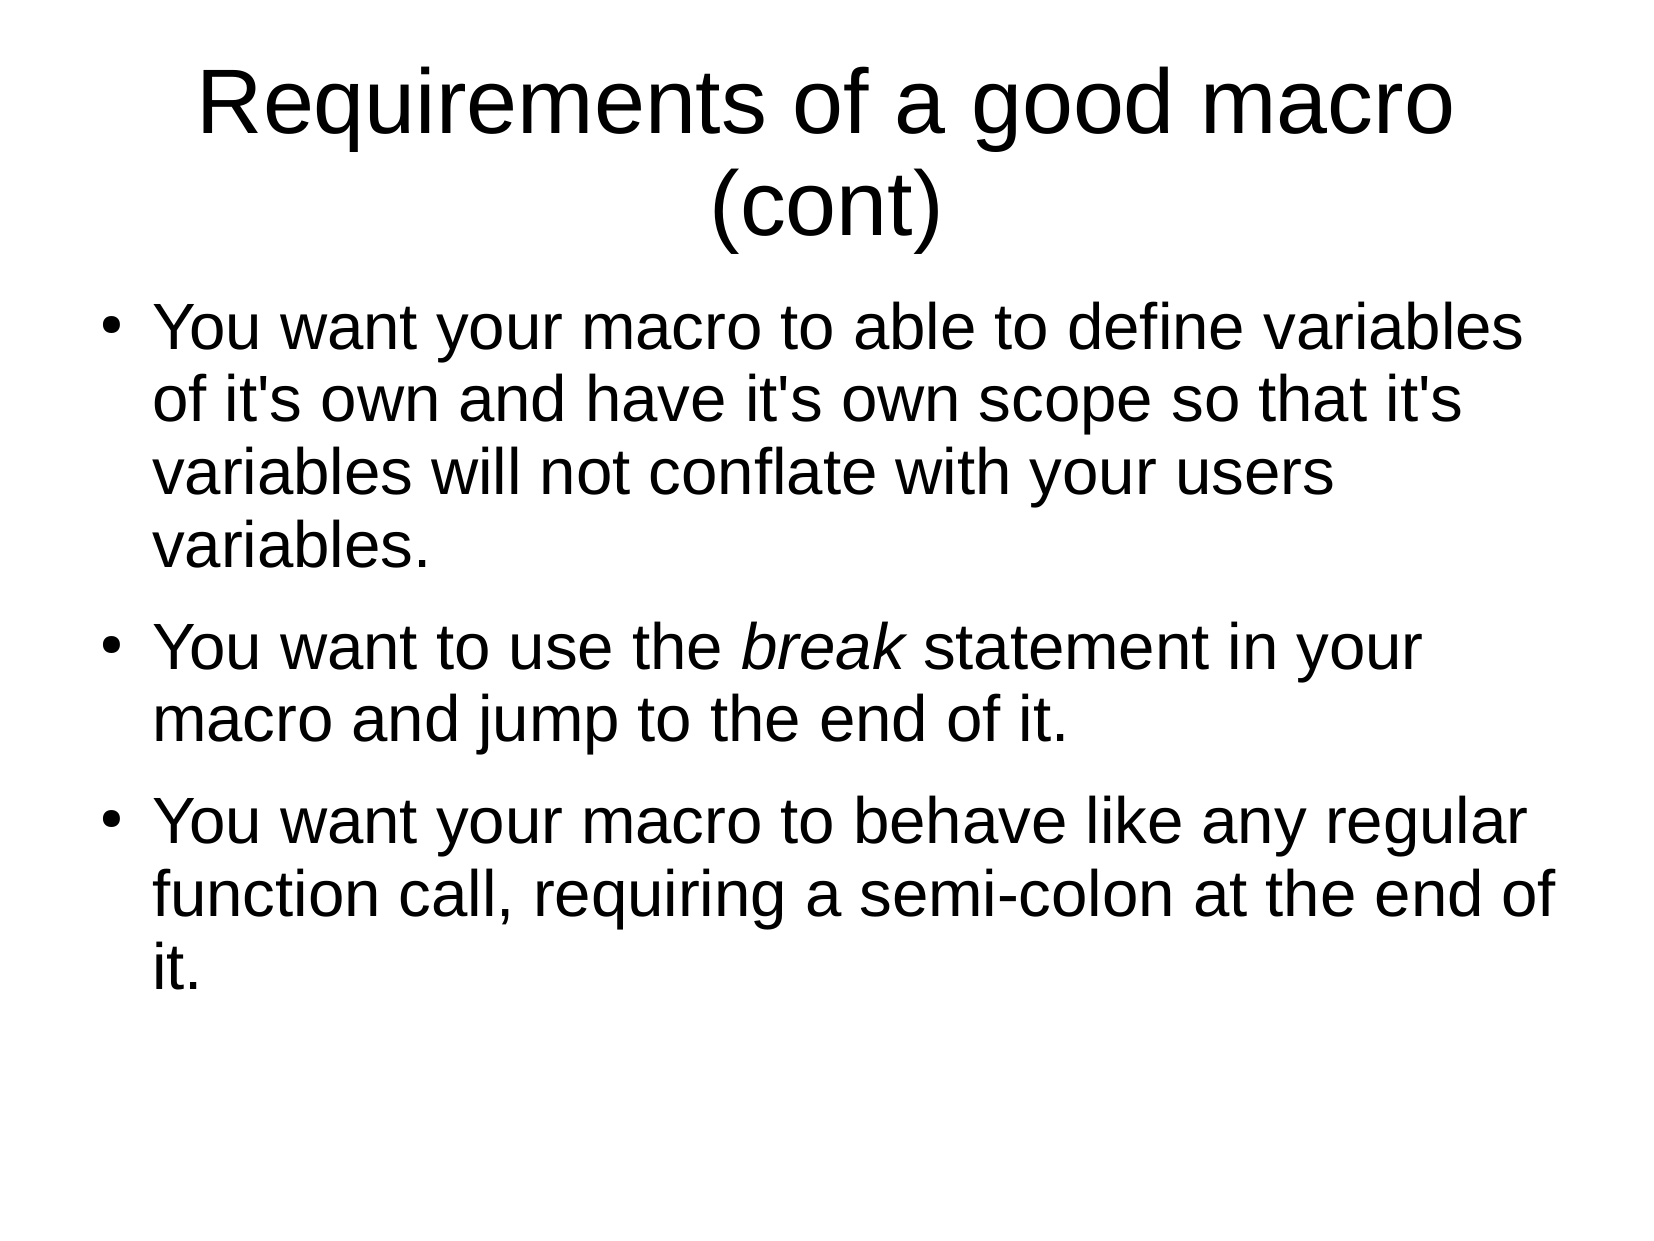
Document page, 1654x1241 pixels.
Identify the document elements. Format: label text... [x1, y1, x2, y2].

list You want your macro to able to define variables of it's own and have it's own scope so that it's variables will not conflate with your users variables. You want to use the break statement in your macro and jump to the end of it. You want your macro to behave like any regular function call, requiring a semi-colon at the end of it. [82, 290, 1571, 1010]
title Requirements of a good macro (cont) [82, 49, 1571, 257]
